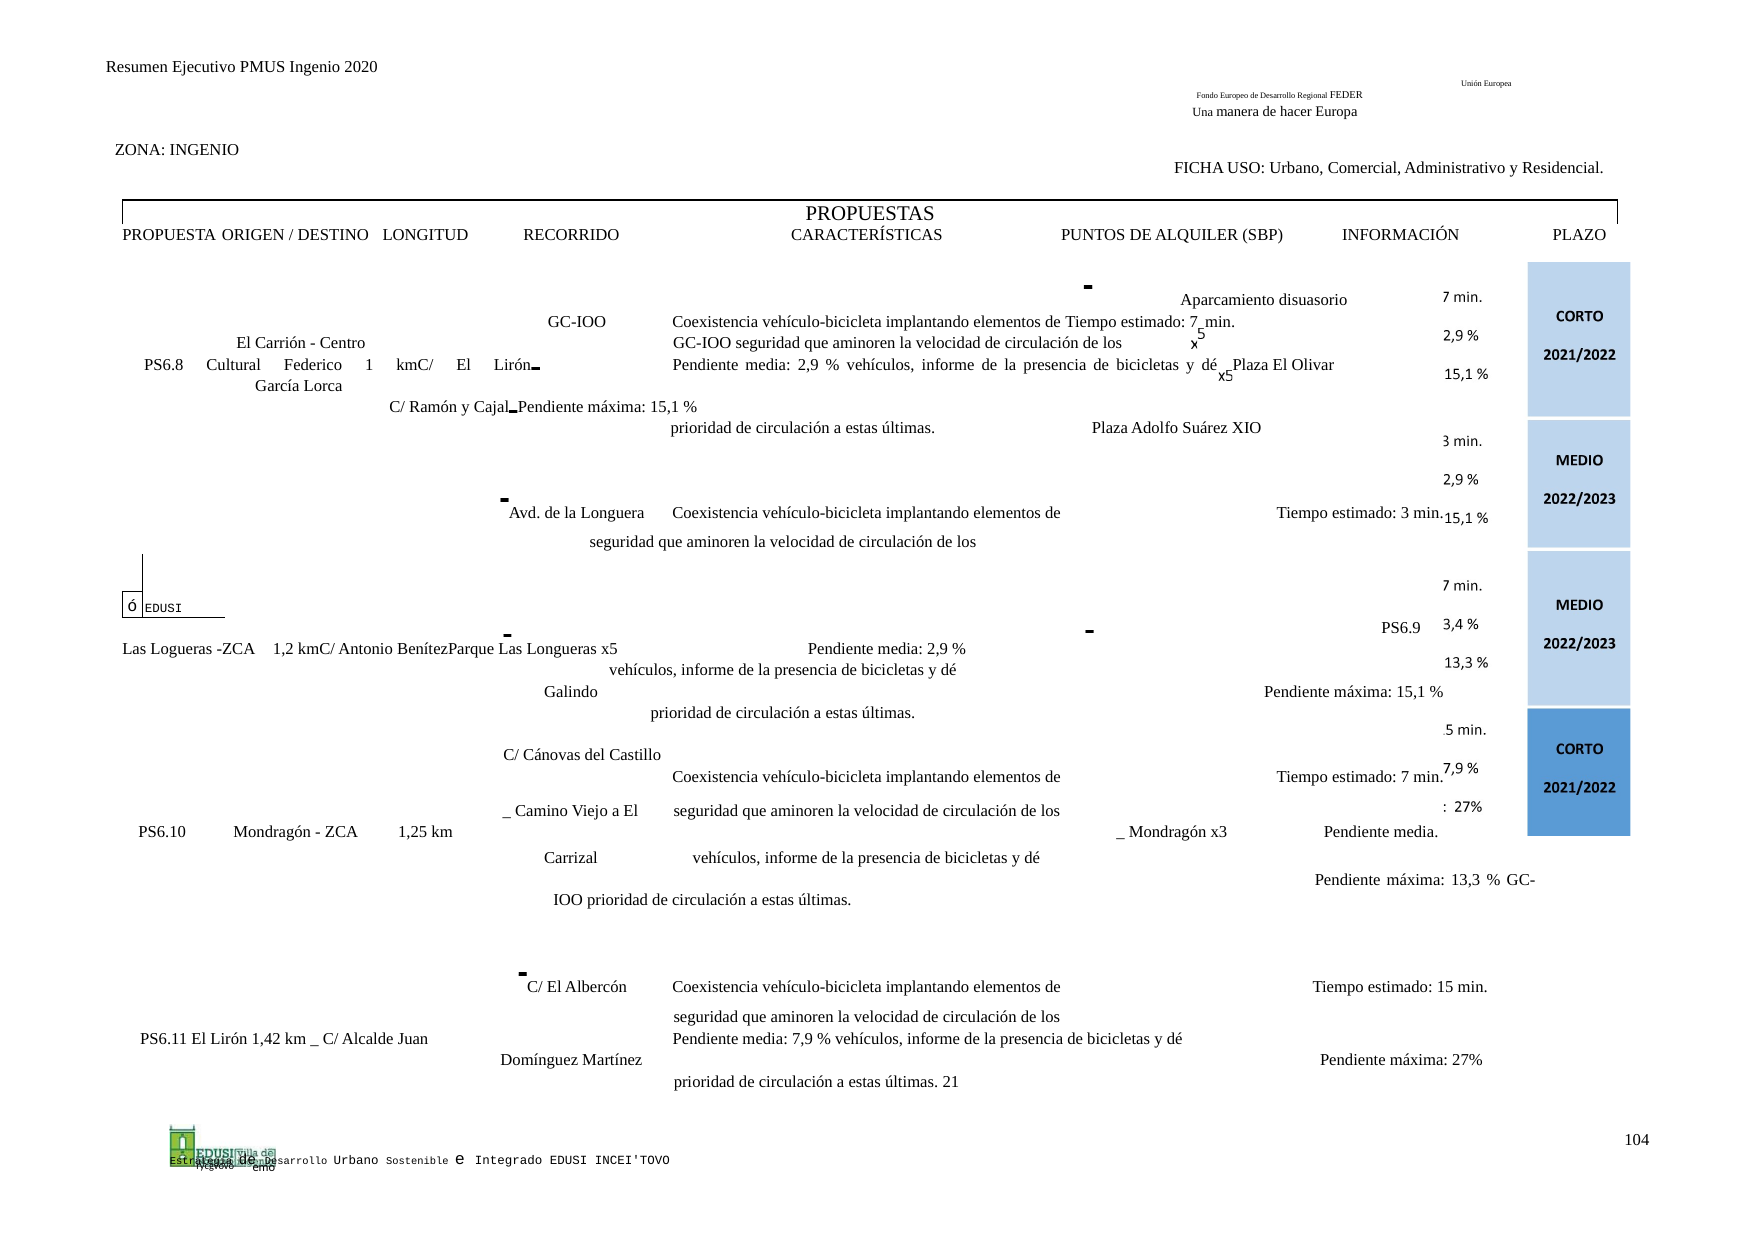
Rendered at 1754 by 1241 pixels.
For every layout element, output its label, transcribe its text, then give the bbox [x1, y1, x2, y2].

text Aparcamiento disuasorio [1084, 273, 1443, 309]
text Avd. de la Longuera Coexistencia vehículo-bicicleta implantando elementos de Tiempo estimado: 3 min. [122, 481, 1443, 522]
text Domínguez Martínez Pendiente máxima: 27% [122, 1050, 1624, 1069]
text seguridad que aminoren la velocidad de circulación de los [122, 1007, 1611, 1026]
text C/ El Albercón Coexistencia vehículo-bicicleta implantando elementos de Tiempo estimado: 15 min. [122, 955, 1624, 996]
text PROPUESTA ORIGEN / DESTINO LONGITUD RECORRIDO CARACTERÍSTICAS PUNTOS DE ALQUILER (SBP) INFORMACIÓN PLAZO [122, 224, 1624, 244]
text Carrizal vehículos, informe de la presencia de bicicletas y dé [122, 848, 1624, 867]
text prioridad de circulación a estas últimas. 21 [673, 1072, 1623, 1091]
text C/ Cánovas del Castillo [503, 745, 1443, 764]
text _ Camino Viejo a El seguridad que aminoren la velocidad de circulación de los [122, 801, 1443, 820]
text PS6.9 Las Logueras -ZCA 1,2 km C/ Antonio BenítezParque Las Longueras x5 Pendiente media: 2,9 % [122, 618, 1443, 658]
text seguridad que aminoren la velocidad de circulación de los [122, 532, 1443, 551]
table_cell ó [123, 592, 142, 617]
text PS6.11 El Lirón 1,42 km _ C/ Alcalde Juan Pendiente media: 7,9 % vehículos, informe de la presencia de bicicletas y dé [140, 1029, 1542, 1048]
text PS6.8 Cultural Federico 1 kmC/ El Lirón Pendiente media: 2,9 % vehículos, informe de la presencia de bicicletas y dé Plaza El Olivar [144, 354, 1443, 373]
table_header [122, 554, 142, 591]
text prioridad de circulación a estas últimas. [122, 703, 1443, 722]
text El Carrión - Centro GC-IOO seguridad que aminoren la velocidad de circulación de los [236, 333, 1197, 352]
table_header EDUSI [143, 554, 224, 617]
text C/ Ramón y Cajal Pendiente máxima: 15,1 % [122, 397, 1443, 416]
text Galindo Pendiente máxima: 15,1 % [122, 681, 1443, 701]
text PS6.10 Mondragón - ZCA 1,25 km _ Mondragón x3 Pendiente media. [122, 822, 1624, 841]
text Coexistencia vehículo-bicicleta implantando elementos de Tiempo estimado: 7 min. [122, 766, 1443, 786]
text vehículos, informe de la presencia de bicicletas y dé [122, 660, 1443, 679]
text prioridad de circulación a estas últimas. Plaza Adolfo Suárez XIO [122, 418, 1443, 437]
text GC-IOO Coexistencia vehículo-bicicleta implantando elementos de Tiempo estimado: 7 min. [122, 312, 1443, 331]
text García Lorca [255, 376, 1443, 395]
text Pendiente máxima: 13,3 % GC-IOO prioridad de circulación a estas últimas. [553, 869, 1535, 909]
